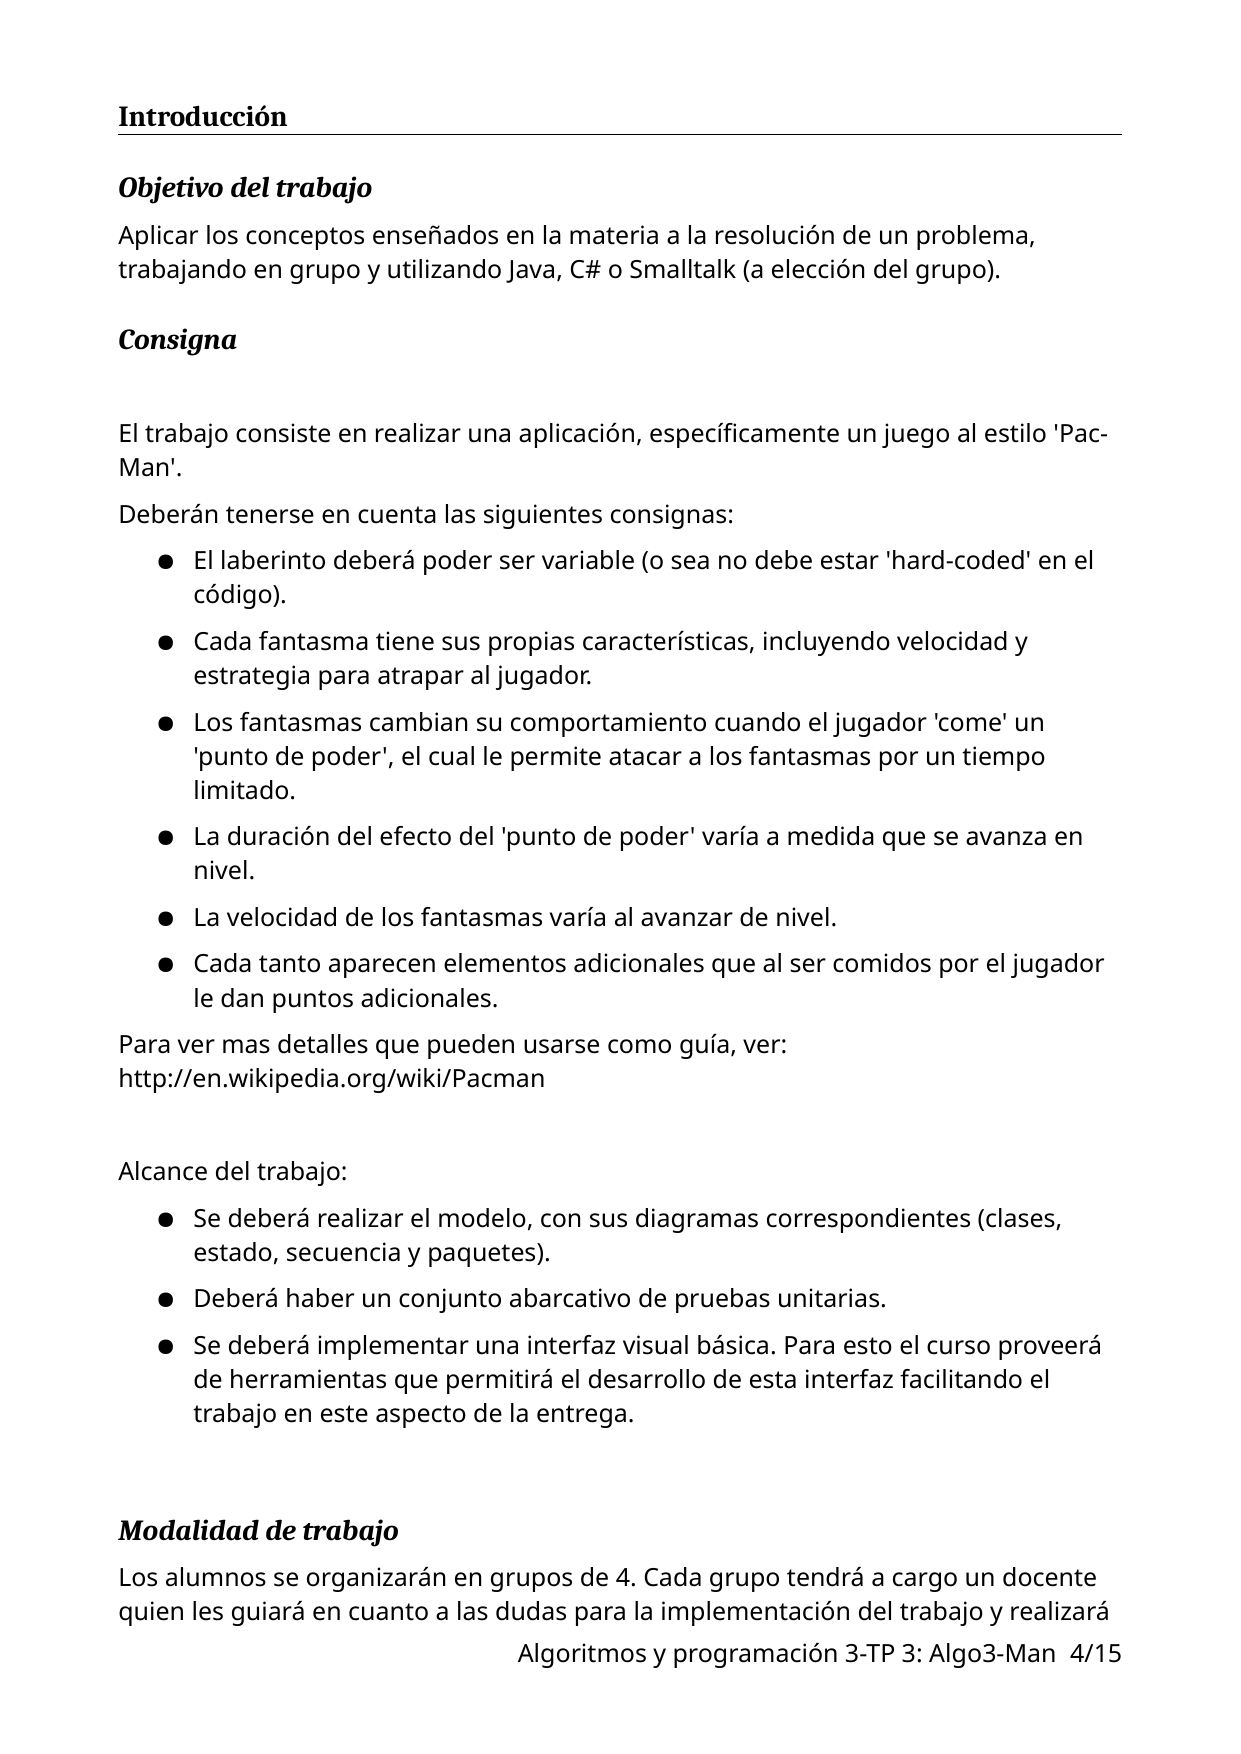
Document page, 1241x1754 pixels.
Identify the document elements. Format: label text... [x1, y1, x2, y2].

list La velocidad de los fantasmas varía al avanzar de nivel. [156, 899, 1122, 934]
subtitle Objetivo del trabajo [118, 172, 1122, 205]
text Deberán tenerse en cuenta las siguientes consignas: [118, 496, 1122, 531]
text El trabajo consiste en realizar una aplicación, específicamente un juego al estilo 'Pac-Man'. [118, 416, 1122, 484]
list Los fantasmas cambian su comportamiento cuando el jugador 'come' un 'punto de poder', el cual le permite atacar a los fantasmas por un tiempo limitado. [156, 704, 1122, 806]
list Se deberá implementar una interfaz visual básica. Para esto el curso proveerá de herramientas que permitirá el desarrollo de esta interfaz facilitando el trabajo en este aspecto de la entrega. [156, 1328, 1122, 1430]
text Para ver mas detalles que pueden usarse como guía, ver: http://en.wikipedia.org/wiki/Pacman [118, 1027, 1122, 1095]
text Los alumnos se organizarán en grupos de 4. Cada grupo tendrá a cargo un docente quien les guiará en cuanto a las dudas para la implementación del trabajo y realizará [118, 1560, 1122, 1628]
list Cada tanto aparecen elementos adicionales que al ser comidos por el jugador le dan puntos adicionales. [156, 946, 1122, 1014]
subtitle Introducción [118, 100, 1122, 134]
text Alcance del trabajo: [118, 1154, 1122, 1188]
list El laberinto deberá poder ser variable (o sea no debe estar 'hard-coded' en el código). [156, 543, 1122, 611]
list La duración del efecto del 'punto de poder' varía a medida que se avanza en nivel. [156, 819, 1122, 887]
list Deberá haber un conjunto abarcativo de pruebas unitarias. [156, 1281, 1122, 1315]
text Aplicar los conceptos enseñados en la materia a la resolución de un problema, trabajando en grupo y utilizando Java, C# o Smalltalk (a elección del grupo). [118, 218, 1122, 286]
list Cada fantasma tiene sus propias características, incluyendo velocidad y estrategia para atrapar al jugador. [156, 624, 1122, 692]
subtitle Modalidad de trabajo [118, 1514, 1122, 1547]
subtitle Consigna [118, 323, 1122, 357]
list Se deberá realizar el modelo, con sus diagramas correspondientes (clases, estado, secuencia y paquetes). [156, 1201, 1122, 1269]
